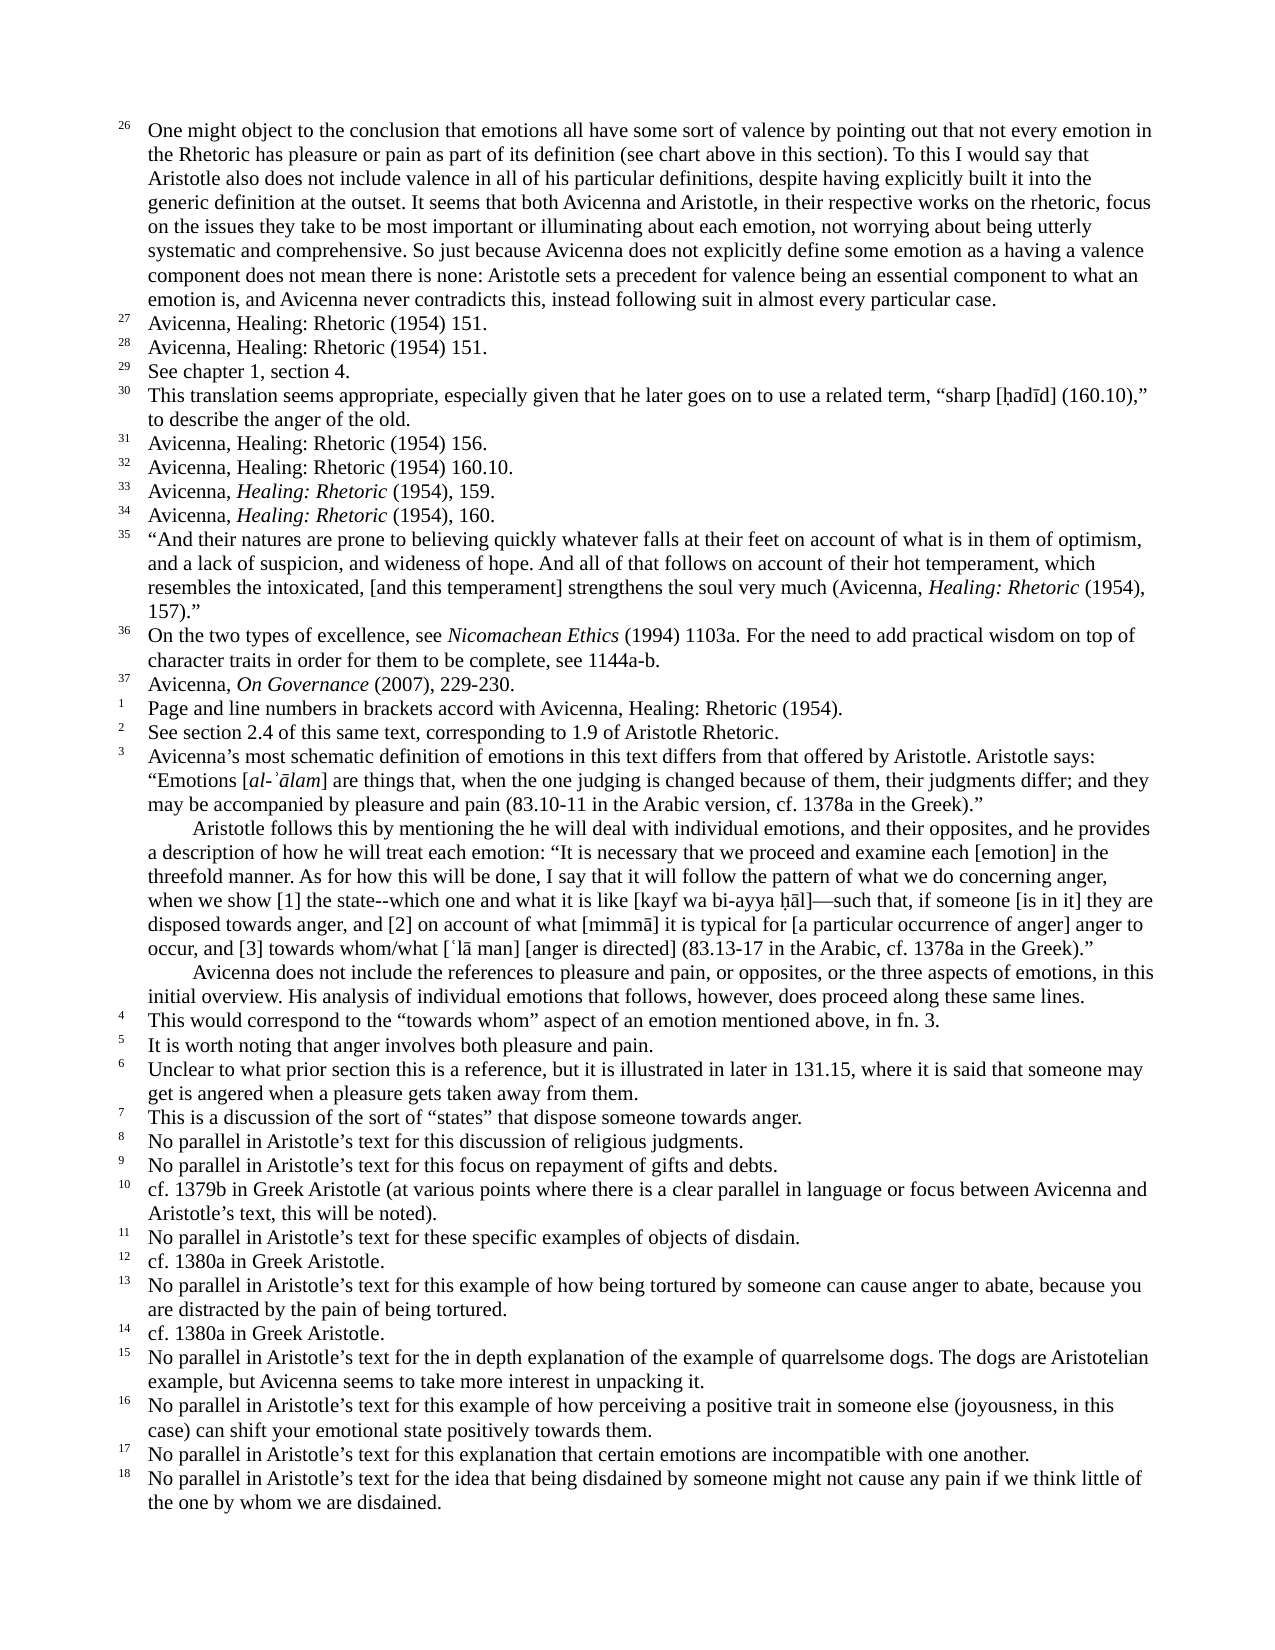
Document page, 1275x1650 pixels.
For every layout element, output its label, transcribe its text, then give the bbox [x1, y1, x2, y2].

text Avicenna does not include the references to pleasure and pain, or opposites, or the three aspects of emotions, in this initial overview. His analysis of individual emotions that follows, however, does proceed along these same lines. [118, 960, 1157, 1008]
text cf. 1380a in Greek Aristotle. [118, 1249, 1157, 1273]
text No parallel in Aristotle’s text for the in depth explanation of the example of quarrelsome dogs. The dogs are Aristotelian example, but Avicenna seems to take more interest in unpacking it. [118, 1345, 1157, 1393]
text No parallel in Aristotle’s text for this example of how perceiving a positive trait in someone else (joyousness, in this case) can shift your emotional state positively towards them. [118, 1393, 1157, 1442]
text “And their natures are prone to believing quickly whatever falls at their feet on account of what is in them of optimism, and a lack of suspicion, and wideness of hope. And all of that follows on account of their hot temperament, which resembles the intoxicated, [and this temperament] strengthens the soul very much (Avicenna, Healing: Rhetoric (1954), 157).” [118, 527, 1157, 623]
text Avicenna, Healing: Rhetoric (1954) 151. [118, 335, 1157, 359]
text No parallel in Aristotle’s text for this discussion of religious judgments. [118, 1129, 1157, 1153]
text cf. 1380a in Greek Aristotle. [118, 1321, 1157, 1345]
text Avicenna, On Governance (2007), 229-230. [118, 672, 1157, 696]
text This would correspond to the “towards whom” aspect of an emotion mentioned above, in fn. 3. [118, 1008, 1157, 1032]
text No parallel in Aristotle’s text for the idea that being disdained by someone might not cause any pain if we think little of the one by whom we are disdained. [118, 1466, 1157, 1514]
text No parallel in Aristotle’s text for this focus on repayment of gifts and debts. [118, 1153, 1157, 1177]
text No parallel in Aristotle’s text for these specific examples of objects of disdain. [118, 1225, 1157, 1249]
text Avicenna, Healing: Rhetoric (1954), 160. [118, 503, 1157, 527]
text No parallel in Aristotle’s text for this explanation that certain emotions are incompatible with one another. [118, 1442, 1157, 1466]
text See section 2.4 of this same text, corresponding to 1.9 of Aristotle Rhetoric. [118, 720, 1157, 744]
text Avicenna, Healing: Rhetoric (1954), 159. [118, 479, 1157, 503]
text cf. 1379b in Greek Aristotle (at various points where there is a clear parallel in language or focus between Avicenna and Aristotle’s text, this will be noted). [118, 1177, 1157, 1225]
text See chapter 1, section 4. [118, 359, 1157, 383]
text One might object to the conclusion that emotions all have some sort of valence by pointing out that not every emotion in the Rhetoric has pleasure or pain as part of its definition (see chart above in this section). To this I would say that Aristotle also does not include valence in all of his particular definitions, despite having explicitly built it into the generic definition at the outset. It seems that both Avicenna and Aristotle, in their respective works on the rhetoric, focus on the issues they take to be most important or illuminating about each emotion, not worrying about being utterly systematic and comprehensive. So just because Avicenna does not explicitly define some emotion as a having a valence component does not mean there is none: Aristotle sets a precedent for valence being an essential component to what an emotion is, and Avicenna never contradicts this, instead following suit in almost every particular case. [118, 118, 1157, 311]
text Avicenna, Healing: Rhetoric (1954) 156. [118, 431, 1157, 455]
text No parallel in Aristotle’s text for this example of how being tortured by someone can cause anger to abate, because you are distracted by the pain of being tortured. [118, 1273, 1157, 1321]
text Aristotle follows this by mentioning the he will deal with individual emotions, and their opposites, and he provides a description of how he will treat each emotion: “It is necessary that we proceed and examine each [emotion] in the threefold manner. As for how this will be done, I say that it will follow the pattern of what we do concerning anger, when we show [1] the state--which one and what it is like [kayf wa bi-ayya ḥāl]—such that, if someone [is in it] they are disposed towards anger, and [2] on account of what [mimmā] it is typical for [a particular occurrence of anger] anger to occur, and [3] towards whom/what [ʿlā man] [anger is directed] (83.13-17 in the Arabic, cf. 1378a in the Greek).” [118, 816, 1157, 960]
text It is worth noting that anger involves both pleasure and pain. [118, 1032, 1157, 1057]
text Page and line numbers in brackets accord with Avicenna, Healing: Rhetoric (1954). [118, 696, 1157, 720]
text On the two types of excellence, see Nicomachean Ethics (1994) 1103a. For the need to add practical wisdom on top of character traits in order for them to be complete, see 1144a-b. [118, 623, 1157, 672]
text This translation seems appropriate, especially given that he later goes on to use a related term, “sharp [ḥadīd] (160.10),” to describe the anger of the old. [118, 383, 1157, 431]
text Avicenna’s most schematic definition of emotions in this text differs from that offered by Aristotle. Aristotle says: “Emotions [al-ʾālam] are things that, when the one judging is changed because of them, their judgments differ; and they may be accompanied by pleasure and pain (83.10-11 in the Arabic version, cf. 1378a in the Greek).” [118, 744, 1157, 816]
text Avicenna, Healing: Rhetoric (1954) 151. [118, 311, 1157, 335]
text This is a discussion of the sort of “states” that dispose someone towards anger. [118, 1105, 1157, 1129]
text Unclear to what prior section this is a reference, but it is illustrated in later in 131.15, where it is said that someone may get is angered when a pleasure gets taken away from them. [118, 1057, 1157, 1105]
text Avicenna, Healing: Rhetoric (1954) 160.10. [118, 455, 1157, 479]
